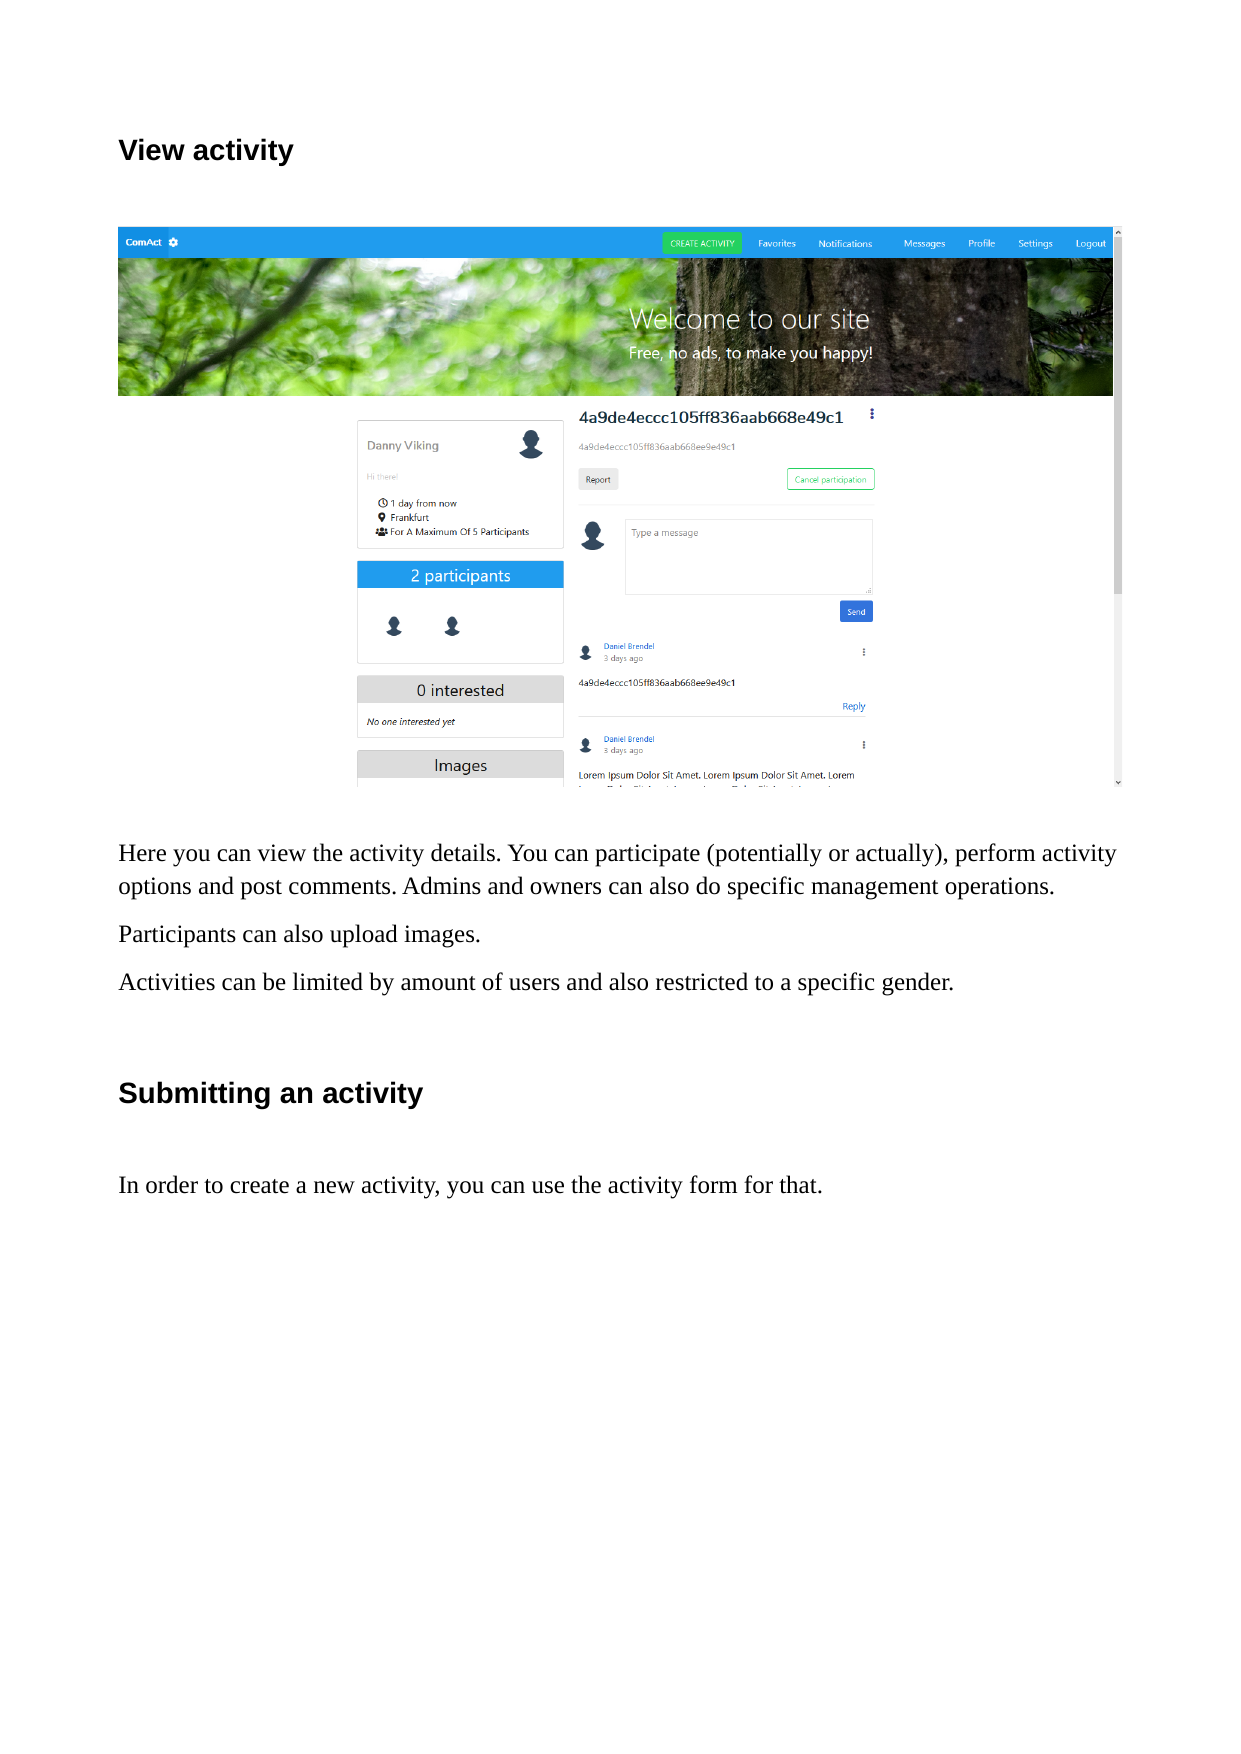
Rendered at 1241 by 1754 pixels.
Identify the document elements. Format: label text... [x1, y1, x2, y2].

subtitle View activity [118, 133, 1122, 166]
subtitle Submitting an activity [118, 1076, 1122, 1110]
text Participants can also upload images. [118, 919, 1122, 948]
text Activities can be limited by amount of users and also restricted to a specific gender. [118, 967, 1122, 995]
text Here you can view the activity details. You can participate (potentially or actually), perform activity options and post comments. Admins and owners can also do specific management operations. [118, 838, 1122, 900]
picture [118, 226, 1123, 787]
text In order to create a new activity, you can use the activity form for that. [118, 1170, 1122, 1199]
